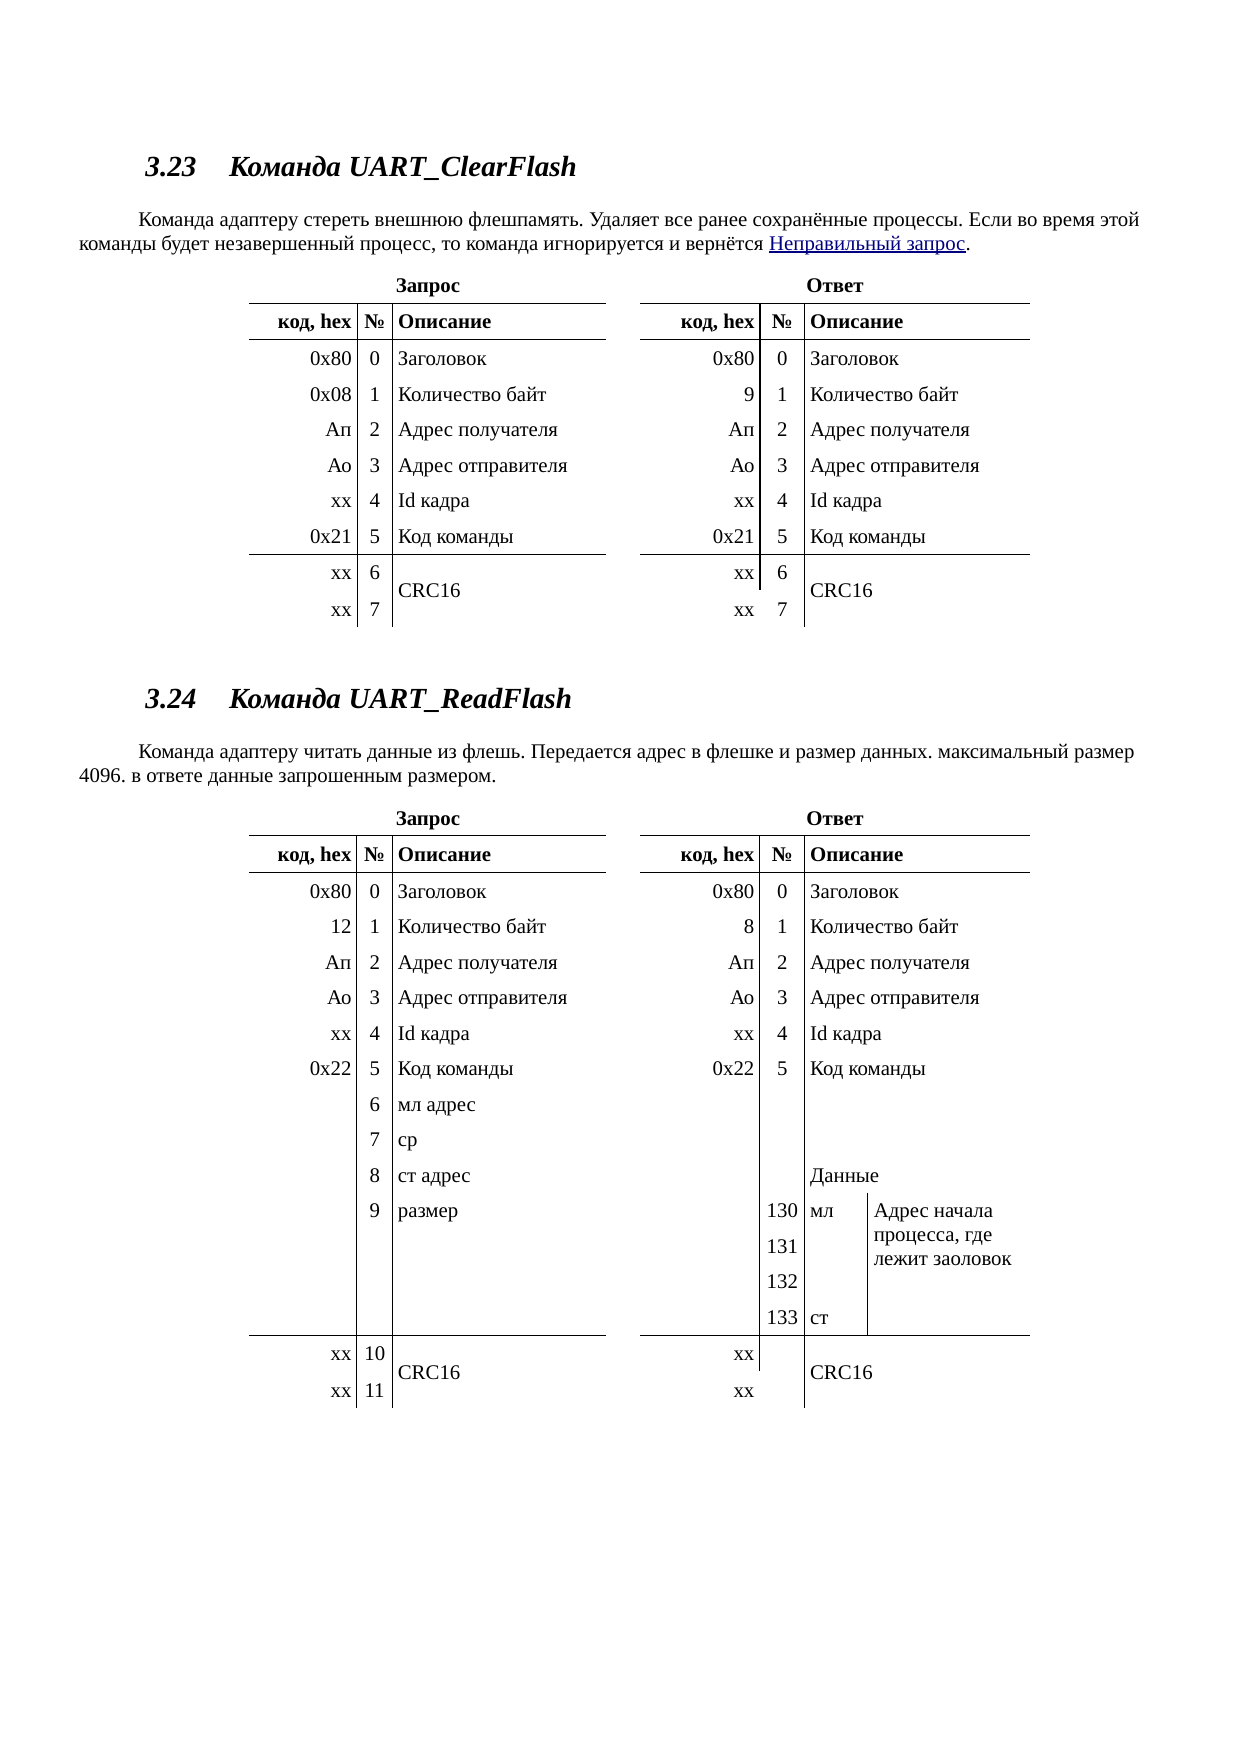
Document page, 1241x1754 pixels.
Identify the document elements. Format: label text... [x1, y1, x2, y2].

table_cell 2 [761, 411, 804, 447]
table_header Запрос [249, 267, 606, 303]
table_cell ср [393, 1121, 606, 1157]
table_cell 10 [357, 1336, 392, 1371]
table_cell 0x80 [640, 873, 759, 908]
table_cell Адрес отправителя [393, 979, 606, 1015]
table_cell [760, 1086, 804, 1121]
table_cell [249, 1086, 356, 1121]
table_cell [640, 1299, 759, 1334]
table_cell Адрес получателя [393, 411, 606, 447]
table_cell [393, 1264, 606, 1299]
table_cell [357, 1299, 392, 1334]
table_cell xx [640, 483, 759, 518]
table_cell [606, 1015, 640, 1050]
table_cell 0x22 [640, 1050, 759, 1086]
table_cell [606, 518, 640, 553]
table_cell Код команды [393, 518, 606, 553]
table_cell 0 [761, 340, 804, 376]
table_cell CRC16 [805, 555, 1029, 627]
table_cell 2 [358, 411, 392, 447]
table_header [606, 800, 640, 835]
table_cell [249, 1264, 356, 1299]
table_cell [606, 339, 640, 376]
table_cell [606, 979, 640, 1015]
table_cell Адрес получателя [805, 411, 1029, 447]
table_cell 1 [358, 376, 392, 411]
table_cell Ао [249, 447, 357, 482]
table_cell 3 [358, 447, 392, 482]
table_cell [249, 1228, 356, 1263]
table_cell [760, 1371, 804, 1408]
table_cell [606, 376, 640, 411]
table_cell Заголовок [393, 873, 606, 908]
table_cell xx [249, 483, 357, 518]
table_cell 6 [358, 555, 392, 590]
table_cell [606, 872, 640, 908]
table_cell размер [393, 1193, 606, 1228]
table_cell [249, 1121, 356, 1157]
table_cell [805, 1264, 867, 1299]
table_cell [606, 1193, 640, 1228]
table_cell [640, 1157, 759, 1192]
table_cell 0x22 [249, 1050, 356, 1086]
table_cell 133 [760, 1299, 804, 1334]
table_cell 2 [760, 944, 804, 979]
table_cell [249, 1193, 356, 1228]
table_cell xx [249, 1336, 356, 1371]
table_cell Данные [805, 1157, 1029, 1192]
table_cell код, hex [640, 836, 759, 872]
table_cell 9 [357, 1193, 392, 1228]
table_cell xx [249, 1015, 356, 1050]
table_cell 5 [358, 518, 392, 553]
table_cell 3 [761, 447, 804, 482]
table_cell [357, 1264, 392, 1299]
table_header Ответ [640, 800, 1029, 835]
table_cell № [358, 304, 392, 339]
table_header Ответ [640, 267, 1029, 303]
table_cell 0x21 [249, 518, 357, 553]
table_cell [640, 1086, 759, 1121]
table_cell 5 [761, 518, 804, 553]
table_cell [805, 1086, 1029, 1121]
table_cell 5 [760, 1050, 804, 1086]
table_cell 4 [761, 483, 804, 518]
table_cell 3 [357, 979, 392, 1015]
table_cell Описание [805, 304, 1029, 339]
table_cell xx [249, 555, 357, 590]
table_cell № [357, 836, 392, 872]
table_cell код, hex [249, 304, 357, 339]
table_cell 132 [760, 1264, 804, 1299]
table_cell [805, 1228, 867, 1263]
table_cell 9 [640, 376, 759, 411]
table_cell Количество байт [393, 376, 606, 411]
table_cell Заголовок [805, 340, 1029, 376]
table_cell 1 [761, 376, 804, 411]
table_cell [606, 908, 640, 944]
table_cell [606, 1371, 640, 1408]
table_cell мл [805, 1193, 867, 1228]
table_cell Ао [640, 979, 759, 1015]
table_cell [249, 1299, 356, 1334]
table_cell 7 [357, 1121, 392, 1157]
table_cell xx [640, 1336, 759, 1371]
table_cell Ао [249, 979, 356, 1015]
table_cell Количество байт [805, 908, 1029, 944]
table_cell [606, 483, 640, 518]
table_cell Id кадра [805, 1015, 1029, 1050]
table_cell [393, 1299, 606, 1334]
table_cell [249, 1157, 356, 1192]
table_cell 4 [357, 1015, 392, 1050]
table_cell 0x80 [640, 340, 759, 376]
table_cell № [761, 304, 804, 339]
table_cell Ап [640, 944, 759, 979]
table_cell Заголовок [393, 340, 606, 376]
table_cell Ао [640, 447, 759, 482]
table_cell Id кадра [393, 1015, 606, 1050]
subtitle Команда UART_ClearFlash [108, 149, 1187, 182]
table_cell Адрес получателя [805, 944, 1029, 979]
table_cell 2 [357, 944, 392, 979]
table_cell 12 [249, 908, 356, 944]
table_cell CRC16 [393, 555, 606, 627]
table_cell 0 [358, 340, 392, 376]
table_cell ст адрес [393, 1157, 606, 1192]
table_cell [606, 1086, 640, 1121]
table_cell 6 [357, 1086, 392, 1121]
table_cell xx [640, 590, 760, 627]
table_cell Адрес отправителя [393, 447, 606, 482]
table_cell [640, 1121, 759, 1157]
table_cell Код команды [805, 1050, 1029, 1086]
table_cell Описание [393, 304, 606, 339]
table_cell 0x80 [249, 340, 357, 376]
table_cell [606, 835, 640, 872]
table_cell мл адрес [393, 1086, 606, 1121]
table_cell Ап [249, 944, 356, 979]
table_cell 6 [761, 555, 804, 590]
table_cell 0x08 [249, 376, 357, 411]
table_cell [606, 554, 640, 590]
text Команда адаптеру читать данные из флешь. Передается адрес в флешке и размер данных. максимальный размер 4096. в ответе данные запрошенным размером. [79, 739, 1187, 787]
table_cell 8 [357, 1157, 392, 1192]
table_header Запрос [249, 800, 606, 835]
table_cell ст [805, 1299, 867, 1334]
table_cell [606, 1121, 640, 1157]
table_cell [640, 1193, 759, 1228]
table_cell 0 [357, 873, 392, 908]
subtitle Команда UART_ReadFlash [108, 681, 1187, 715]
table_cell [760, 1121, 804, 1157]
table_cell [606, 1157, 640, 1192]
table_cell xx [640, 1371, 760, 1408]
table_cell Адрес получателя [393, 944, 606, 979]
table_cell [606, 303, 640, 339]
table_cell [640, 1228, 759, 1263]
table_cell 0x80 [249, 873, 356, 908]
table_cell [640, 1264, 759, 1299]
table_cell 11 [357, 1371, 392, 1408]
table_cell 0x21 [640, 518, 759, 553]
table_cell [606, 447, 640, 482]
table_cell CRC16 [393, 1336, 606, 1408]
table_cell Id кадра [393, 483, 606, 518]
table_cell xx [640, 555, 759, 590]
table_cell Адрес отправителя [805, 447, 1029, 482]
table_cell xx [249, 1371, 356, 1408]
text Команда адаптеру стереть внешнюю флешпамять. Удаляет все ранее сохранённые процессы. Если во время этой команды будет незавершенный процесс, то команда игнорируется и вернётся Неправильный запрос. [79, 207, 1187, 255]
table_cell [357, 1228, 392, 1263]
table_cell [760, 1157, 804, 1192]
table_cell [760, 1336, 804, 1371]
table_cell [606, 1335, 640, 1371]
table_cell код, hex [640, 304, 759, 339]
table_cell [606, 1050, 640, 1086]
table_cell 7 [760, 590, 804, 627]
table_cell [606, 1299, 640, 1334]
table_cell Ап [640, 411, 759, 447]
table_cell № [760, 836, 804, 872]
table_cell 8 [640, 908, 759, 944]
table_cell Id кадра [805, 483, 1029, 518]
table_cell 0 [760, 873, 804, 908]
table_cell Количество байт [805, 376, 1029, 411]
table_cell Описание [393, 836, 606, 872]
table_cell 130 [760, 1193, 804, 1228]
table_cell CRC16 [805, 1336, 1029, 1408]
table_cell [805, 1121, 1029, 1157]
table_cell 131 [760, 1228, 804, 1263]
table_cell 4 [760, 1015, 804, 1050]
table_cell [393, 1228, 606, 1263]
table_cell Ап [249, 411, 357, 447]
table_cell xx [640, 1015, 759, 1050]
table_cell 5 [357, 1050, 392, 1086]
table_cell [606, 1264, 640, 1299]
table_cell [606, 1228, 640, 1263]
table_cell 1 [760, 908, 804, 944]
table_cell Заголовок [805, 873, 1029, 908]
table_cell Количество байт [393, 908, 606, 944]
table_cell xx [249, 590, 357, 627]
table_cell код, hex [249, 836, 356, 872]
table_cell Адрес отправителя [805, 979, 1029, 1015]
table_cell 7 [358, 590, 392, 627]
table_header [606, 267, 640, 303]
table_cell 3 [760, 979, 804, 1015]
table_cell 4 [358, 483, 392, 518]
table_cell Код команды [805, 518, 1029, 553]
table_cell [606, 411, 640, 447]
table_cell 1 [357, 908, 392, 944]
table_cell Адрес начала процесса, где лежит заоловок [868, 1193, 1029, 1334]
table_cell Код команды [393, 1050, 606, 1086]
table_cell [606, 944, 640, 979]
table_cell [606, 590, 640, 627]
table_cell Описание [805, 836, 1029, 872]
